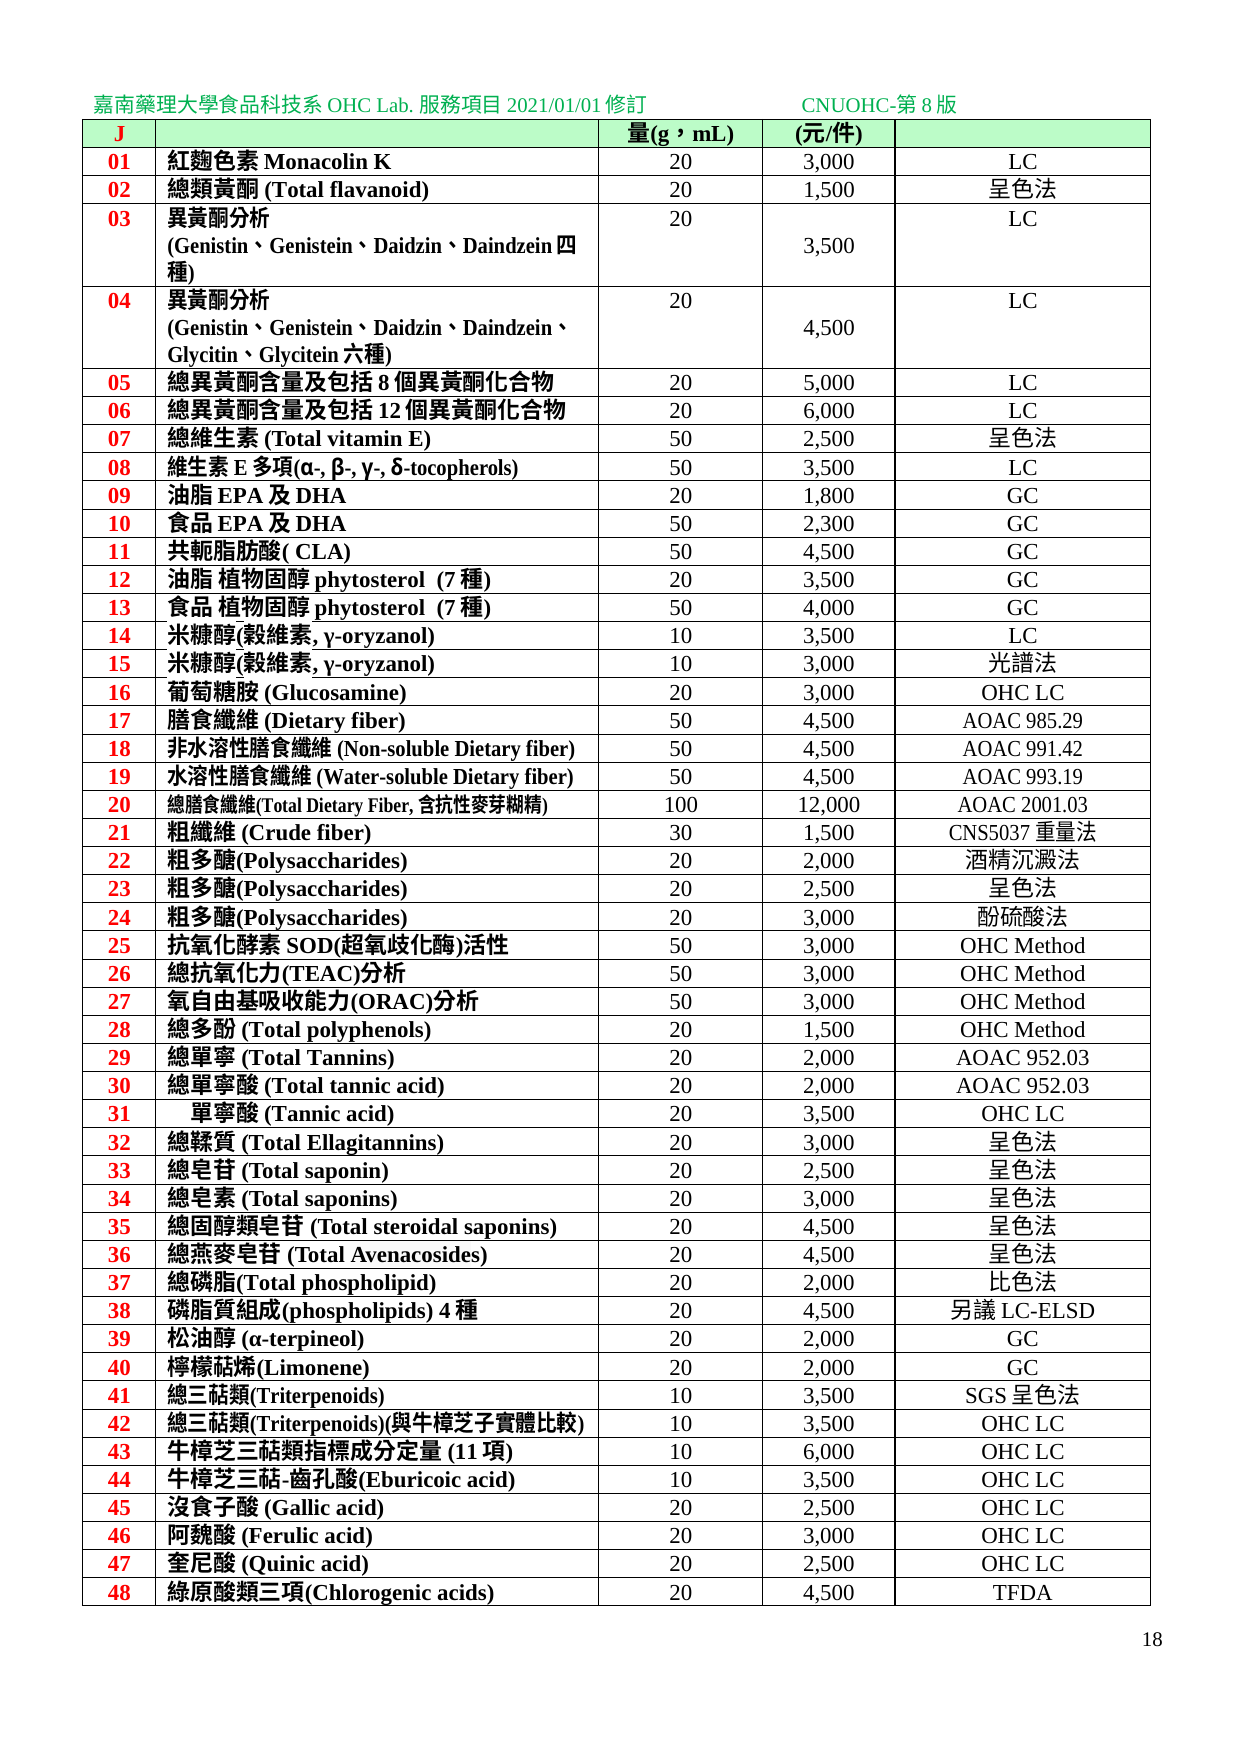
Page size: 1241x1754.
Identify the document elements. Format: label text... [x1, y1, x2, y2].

table_cell OHC LC [896, 1100, 1150, 1127]
table_cell LC [896, 453, 1150, 480]
table_cell 20 [599, 1269, 762, 1296]
table_cell 40 [83, 1353, 155, 1380]
table_cell 松油醇 (α-terpineol) [156, 1325, 598, 1352]
table_cell 沒食子酸 (Gallic acid) [156, 1494, 598, 1521]
table_cell 3,500 [763, 453, 894, 480]
table_cell 50 [599, 988, 762, 1015]
table_cell 06 [83, 397, 155, 424]
table_cell 3,000 [763, 1128, 894, 1155]
table_cell 10 [599, 622, 762, 649]
table_cell OHC LC [896, 678, 1150, 705]
table_cell 36 [83, 1241, 155, 1268]
table_cell CNS5037 重量法 [896, 819, 1150, 846]
table_cell 30 [599, 819, 762, 846]
table_cell 29 [83, 1044, 155, 1071]
table_cell 20 [599, 1044, 762, 1071]
table_cell 非水溶性膳食纖維 (Non-soluble Dietary fiber) [156, 735, 598, 762]
table_cell 膳食纖維 (Dietary fiber) [156, 706, 598, 733]
table_cell 30 [83, 1072, 155, 1099]
table_cell 38 [83, 1297, 155, 1324]
table_cell AOAC 952.03 [896, 1072, 1150, 1099]
table_cell 呈色法 [896, 425, 1150, 452]
table_cell 呈色法 [896, 1213, 1150, 1240]
table_cell AOAC 952.03 [896, 1044, 1150, 1071]
table_cell 13 [83, 594, 155, 621]
table_cell 50 [599, 453, 762, 480]
table_cell 23 [83, 875, 155, 902]
table_cell 油脂 植物固醇phytosterol (7種) [156, 566, 598, 593]
table_cell 1,500 [763, 176, 894, 203]
table_cell 6,000 [763, 1438, 894, 1465]
table_cell 4,500 [763, 538, 894, 565]
table_cell 48 [83, 1578, 155, 1605]
table_cell GC [896, 566, 1150, 593]
table_cell OHC Method [896, 988, 1150, 1015]
table_cell OHC Method [896, 960, 1150, 987]
table_cell 3,000 [763, 1185, 894, 1212]
table_cell 3,000 [763, 678, 894, 705]
table_cell 維生素 E多項(α-, β-, γ-, δ-tocopherols) [156, 453, 598, 480]
table_cell 50 [599, 425, 762, 452]
table_cell 總單寧酸 (Total tannic acid) [156, 1072, 598, 1099]
table_cell 呈色法 [896, 1185, 1150, 1212]
table_cell 50 [599, 594, 762, 621]
table_cell 43 [83, 1438, 155, 1465]
table_cell 食品 植物固醇phytosterol (7種) [156, 594, 598, 621]
table_cell 28 [83, 1016, 155, 1043]
table_cell OHC LC [896, 1466, 1150, 1493]
table_cell 總類黃酮 (Total flavanoid) [156, 176, 598, 203]
table_cell 酚硫酸法 [896, 903, 1150, 930]
table_cell 3,500 [763, 566, 894, 593]
table_cell 3,000 [763, 903, 894, 930]
table_cell 34 [83, 1185, 155, 1212]
table_cell GC [896, 510, 1150, 537]
table_cell GC [896, 1325, 1150, 1352]
table_cell 37 [83, 1269, 155, 1296]
table_cell 20 [599, 204, 762, 286]
table_cell 50 [599, 538, 762, 565]
table_cell 1,800 [763, 481, 894, 508]
table_cell 3,000 [763, 960, 894, 987]
table_cell 20 [599, 148, 762, 175]
table_cell 1,500 [763, 1016, 894, 1043]
table_cell 20 [599, 369, 762, 396]
table_cell 食品EPA及DHA [156, 510, 598, 537]
table_cell OHC Method [896, 931, 1150, 958]
table_cell 50 [599, 735, 762, 762]
table_header (元/件) [763, 120, 894, 147]
table_cell 25 [83, 931, 155, 958]
table_cell 20 [599, 397, 762, 424]
table_cell 10 [599, 650, 762, 677]
table_cell 44 [83, 1466, 155, 1493]
table_cell 磷脂質組成(phospholipids) 4種 [156, 1297, 598, 1324]
table_cell 1,500 [763, 819, 894, 846]
table_cell 4,500 [763, 1578, 894, 1605]
table_cell 4,500 [763, 1213, 894, 1240]
table_cell 總皂苷 (Total saponin) [156, 1156, 598, 1183]
table_cell 異黃酮分析 (Genistin、Genistein、Daidzin、Daindzein四種) [156, 204, 598, 286]
table_cell 4,500 [763, 287, 894, 368]
table_cell 20 [599, 1325, 762, 1352]
table_cell OHC LC [896, 1522, 1150, 1549]
table_cell 20 [599, 903, 762, 930]
table_cell 20 [599, 1494, 762, 1521]
table_cell 35 [83, 1213, 155, 1240]
table_cell 2,000 [763, 1072, 894, 1099]
table_cell 14 [83, 622, 155, 649]
table_cell AOAC 2001.03 [896, 791, 1150, 818]
table_cell 10 [599, 1381, 762, 1408]
table_cell 05 [83, 369, 155, 396]
table_cell 41 [83, 1381, 155, 1408]
table_cell 粗多醣(Polysaccharides) [156, 875, 598, 902]
table_cell 20 [599, 1578, 762, 1605]
table_cell 50 [599, 931, 762, 958]
table_cell LC [896, 204, 1150, 286]
table_cell 20 [599, 847, 762, 874]
table_cell 3,500 [763, 622, 894, 649]
table_cell 葡萄糖胺 (Glucosamine) [156, 678, 598, 705]
table_cell 50 [599, 960, 762, 987]
table_cell LC [896, 148, 1150, 175]
table_cell 02 [83, 176, 155, 203]
table_cell 呈色法 [896, 1156, 1150, 1183]
table_cell 牛樟芝三萜-齒孔酸(Eburicoic acid) [156, 1466, 598, 1493]
table_cell 2,000 [763, 1269, 894, 1296]
table_cell OHC Method [896, 1016, 1150, 1043]
table_cell 2,500 [763, 1156, 894, 1183]
table_cell 20 [599, 1550, 762, 1577]
table_cell 阿魏酸 (Ferulic acid) [156, 1522, 598, 1549]
table_cell 32 [83, 1128, 155, 1155]
table_cell 39 [83, 1325, 155, 1352]
table_cell 4,500 [763, 706, 894, 733]
table_cell GC [896, 1353, 1150, 1380]
table_cell 3,000 [763, 1522, 894, 1549]
table_cell 20 [599, 1185, 762, 1212]
table_cell 16 [83, 678, 155, 705]
table_cell 12,000 [763, 791, 894, 818]
table_cell 單寧酸 (Tannic acid) [156, 1100, 598, 1127]
table_cell 總燕麥皂苷 (Total Avenacosides) [156, 1241, 598, 1268]
table_cell 2,500 [763, 875, 894, 902]
table_cell 呈色法 [896, 875, 1150, 902]
table_cell 3,500 [763, 1466, 894, 1493]
table_cell 總單寧 (Total Tannins) [156, 1044, 598, 1071]
table_cell 10 [599, 1410, 762, 1437]
table_cell 總多酚 (Total polyphenols) [156, 1016, 598, 1043]
table_cell 總三萜類(Triterpenoids)(與牛樟芝子實體比較) [156, 1410, 598, 1437]
table_cell 20 [599, 1353, 762, 1380]
table_cell 04 [83, 287, 155, 368]
table_cell 2,000 [763, 1353, 894, 1380]
table_cell 42 [83, 1410, 155, 1437]
table_cell 米糠醇(榖維素, γ-oryzanol) [156, 622, 598, 649]
table_cell GC [896, 594, 1150, 621]
table_cell 20 [599, 287, 762, 368]
table_cell OHC LC [896, 1410, 1150, 1437]
table_cell 光譜法 [896, 650, 1150, 677]
table_cell 另議LC-ELSD [896, 1297, 1150, 1324]
table_cell 100 [599, 791, 762, 818]
table_cell LC [896, 287, 1150, 368]
table_cell 油脂EPA及DHA [156, 481, 598, 508]
table_cell GC [896, 481, 1150, 508]
table_cell 共軛脂肪酸( CLA) [156, 538, 598, 565]
table_cell 總三萜類(Triterpenoids) [156, 1381, 598, 1408]
table_cell 33 [83, 1156, 155, 1183]
table_cell LC [896, 369, 1150, 396]
table_cell 4,500 [763, 763, 894, 790]
table_cell 抗氧化酵素SOD(超氧歧化酶)活性 [156, 931, 598, 958]
table_cell 呈色法 [896, 176, 1150, 203]
table_cell 20 [599, 1100, 762, 1127]
table_cell 紅麴色素Monacolin K [156, 148, 598, 175]
table_cell 09 [83, 481, 155, 508]
table_cell 3,000 [763, 988, 894, 1015]
table_cell 3,500 [763, 1100, 894, 1127]
table_cell OHC LC [896, 1550, 1150, 1577]
table_cell 4,500 [763, 735, 894, 762]
table_cell 20 [599, 875, 762, 902]
table_cell SGS呈色法 [896, 1381, 1150, 1408]
table_cell 20 [599, 1241, 762, 1268]
table_cell 20 [599, 1522, 762, 1549]
table_cell 總異黃酮含量及包括8個異黃酮化合物 [156, 369, 598, 396]
table_cell 呈色法 [896, 1241, 1150, 1268]
table_cell 粗多醣(Polysaccharides) [156, 847, 598, 874]
table_cell OHC LC [896, 1494, 1150, 1521]
table_cell 總膳食纖維(Total Dietary Fiber, 含抗性麥芽糊精) [156, 791, 598, 818]
table_cell 20 [599, 1128, 762, 1155]
table_cell 50 [599, 510, 762, 537]
table_cell 18 [83, 735, 155, 762]
table_cell 2,500 [763, 425, 894, 452]
table_cell 水溶性膳食纖維 (Water-soluble Dietary fiber) [156, 763, 598, 790]
table_cell 總磷脂(Total phospholipid) [156, 1269, 598, 1296]
table_cell LC [896, 397, 1150, 424]
table_cell 異黃酮分析 (Genistin、Genistein、Daidzin、Daindzein、Glycitin、Glycitein六種) [156, 287, 598, 368]
table_cell 比色法 [896, 1269, 1150, 1296]
table_cell 氧自由基吸收能力(ORAC)分析 [156, 988, 598, 1015]
table_cell 總鞣質 (Total Ellagitannins) [156, 1128, 598, 1155]
table_cell 5,000 [763, 369, 894, 396]
table_cell 12 [83, 566, 155, 593]
table_cell 2,000 [763, 1325, 894, 1352]
table_cell 21 [83, 819, 155, 846]
table_header 量(g，mL) [599, 120, 762, 147]
table_cell 01 [83, 148, 155, 175]
table_cell 50 [599, 706, 762, 733]
table_cell 總固醇類皂苷 (Total steroidal saponins) [156, 1213, 598, 1240]
table_cell 3,000 [763, 931, 894, 958]
table_cell 20 [599, 1072, 762, 1099]
table_cell OHC LC [896, 1438, 1150, 1465]
table_cell 10 [599, 1438, 762, 1465]
table_cell 22 [83, 847, 155, 874]
table_cell 20 [599, 1016, 762, 1043]
table_cell 08 [83, 453, 155, 480]
table_cell 酒精沉澱法 [896, 847, 1150, 874]
table_cell 15 [83, 650, 155, 677]
table_header [896, 120, 1150, 147]
table_cell 07 [83, 425, 155, 452]
table_cell 27 [83, 988, 155, 1015]
table_cell 46 [83, 1522, 155, 1549]
table_cell 2,000 [763, 1044, 894, 1071]
table_cell 2,500 [763, 1494, 894, 1521]
table_cell 總異黃酮含量及包括12個異黃酮化合物 [156, 397, 598, 424]
table_header J [83, 120, 155, 147]
table_cell 31 [83, 1100, 155, 1127]
table_cell 3,500 [763, 1410, 894, 1437]
table_cell 2,500 [763, 1550, 894, 1577]
table_cell TFDA [896, 1578, 1150, 1605]
table_cell 3,500 [763, 1381, 894, 1408]
table_cell 11 [83, 538, 155, 565]
table_cell 45 [83, 1494, 155, 1521]
table_cell AOAC 993.19 [896, 763, 1150, 790]
table_cell 10 [83, 510, 155, 537]
table_cell AOAC 985.29 [896, 706, 1150, 733]
table_cell 3,500 [763, 204, 894, 286]
table_cell 4,000 [763, 594, 894, 621]
table_cell 50 [599, 763, 762, 790]
table_cell AOAC 991.42 [896, 735, 1150, 762]
table_cell 20 [83, 791, 155, 818]
table_cell 10 [599, 1466, 762, 1493]
table_cell 奎尼酸 (Quinic acid) [156, 1550, 598, 1577]
table_cell 03 [83, 204, 155, 286]
table_cell 4,500 [763, 1297, 894, 1324]
table_cell 20 [599, 1156, 762, 1183]
table_cell 20 [599, 1297, 762, 1324]
table_cell 綠原酸類三項(Chlorogenic acids) [156, 1578, 598, 1605]
table_cell 17 [83, 706, 155, 733]
table_cell 20 [599, 566, 762, 593]
table_cell 20 [599, 176, 762, 203]
table_cell 47 [83, 1550, 155, 1577]
table_cell 19 [83, 763, 155, 790]
table_cell 2,300 [763, 510, 894, 537]
table_cell 總維生素 (Total vitamin E) [156, 425, 598, 452]
table_cell 呈色法 [896, 1128, 1150, 1155]
table_cell 總皂素 (Total saponins) [156, 1185, 598, 1212]
table_cell 粗多醣(Polysaccharides) [156, 903, 598, 930]
table_cell LC [896, 622, 1150, 649]
table_cell 26 [83, 960, 155, 987]
table_cell 24 [83, 903, 155, 930]
table_cell 3,000 [763, 148, 894, 175]
table_cell 3,000 [763, 650, 894, 677]
table_cell 2,000 [763, 847, 894, 874]
table_cell GC [896, 538, 1150, 565]
table_cell 檸檬萜烯(Limonene) [156, 1353, 598, 1380]
table_cell 20 [599, 1213, 762, 1240]
table_cell 6,000 [763, 397, 894, 424]
table_cell 20 [599, 678, 762, 705]
table_header [156, 120, 598, 147]
table_cell 米糠醇(榖維素, γ-oryzanol) [156, 650, 598, 677]
table_cell 總抗氧化力(TEAC)分析 [156, 960, 598, 987]
table_cell 20 [599, 481, 762, 508]
table_cell 牛樟芝三萜類指標成分定量 (11項) [156, 1438, 598, 1465]
table_cell 4,500 [763, 1241, 894, 1268]
table_cell 粗纖維 (Crude fiber) [156, 819, 598, 846]
